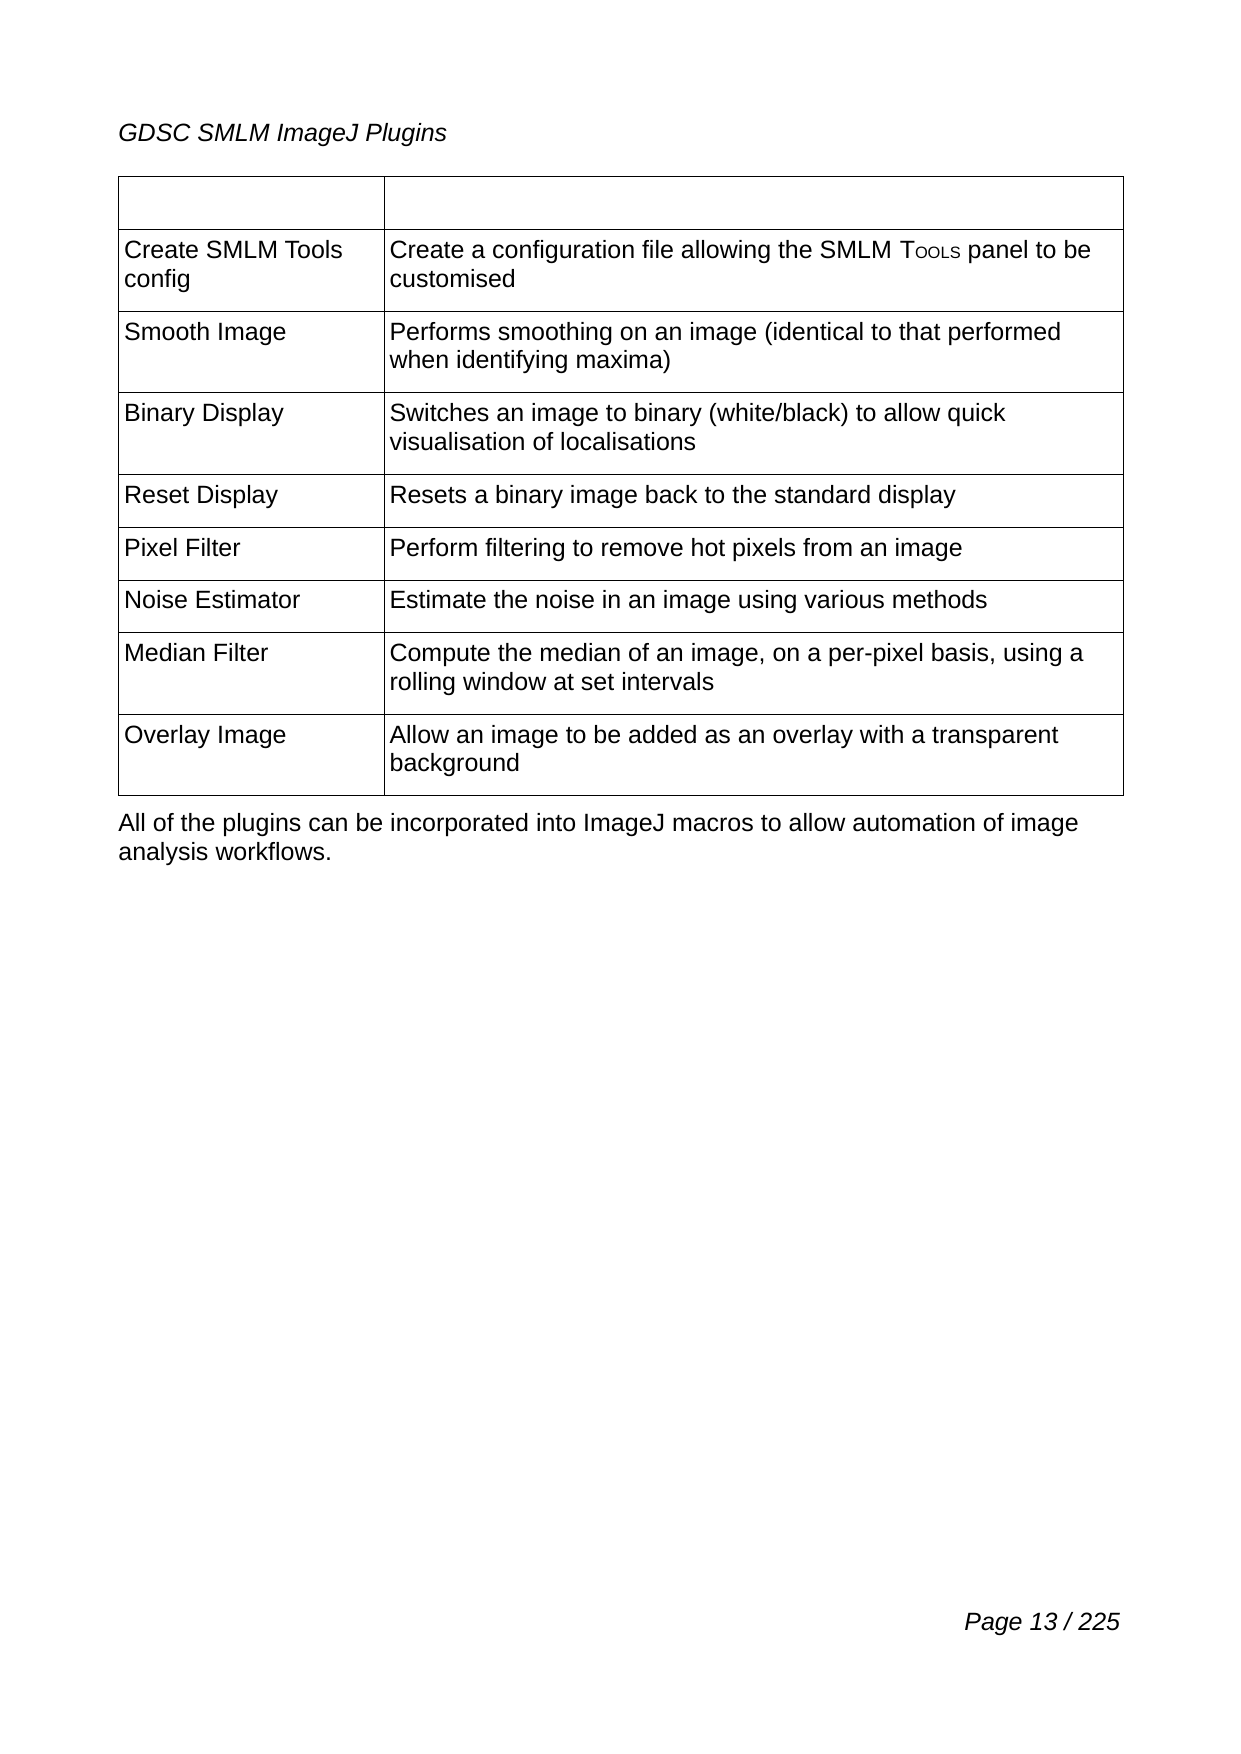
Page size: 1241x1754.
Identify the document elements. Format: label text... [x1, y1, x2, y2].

table_cell Performs smoothing on an image (identical to that performed when identifying maxima) [385, 312, 1123, 392]
text All of the plugins can be incorporated into ImageJ macros to allow automation of image analysis workflows. [118, 808, 1122, 865]
table_cell [119, 177, 384, 229]
table_cell Estimate the noise in an image using various methods [385, 581, 1123, 632]
table_cell Smooth Image [119, 312, 384, 392]
table_cell Create a configuration file allowing the SMLM Tools panel to be customised [385, 230, 1123, 311]
table_cell Overlay Image [119, 715, 384, 795]
table_cell Resets a binary image back to the standard display [385, 475, 1123, 527]
table_cell Switches an image to binary (white/black) to allow quick visualisation of localisations [385, 393, 1123, 474]
table_cell Noise Estimator [119, 581, 384, 632]
table_cell Reset Display [119, 475, 384, 527]
table_cell [385, 177, 1123, 229]
table_cell Create SMLM Tools config [119, 230, 384, 311]
table_cell Perform filtering to remove hot pixels from an image [385, 528, 1123, 579]
table_cell Pixel Filter [119, 528, 384, 579]
table_cell Median Filter [119, 633, 384, 714]
table_cell Allow an image to be added as an overlay with a transparent background [385, 715, 1123, 795]
table_cell Compute the median of an image, on a per-pixel basis, using a rolling window at set intervals [385, 633, 1123, 714]
table_cell Binary Display [119, 393, 384, 474]
